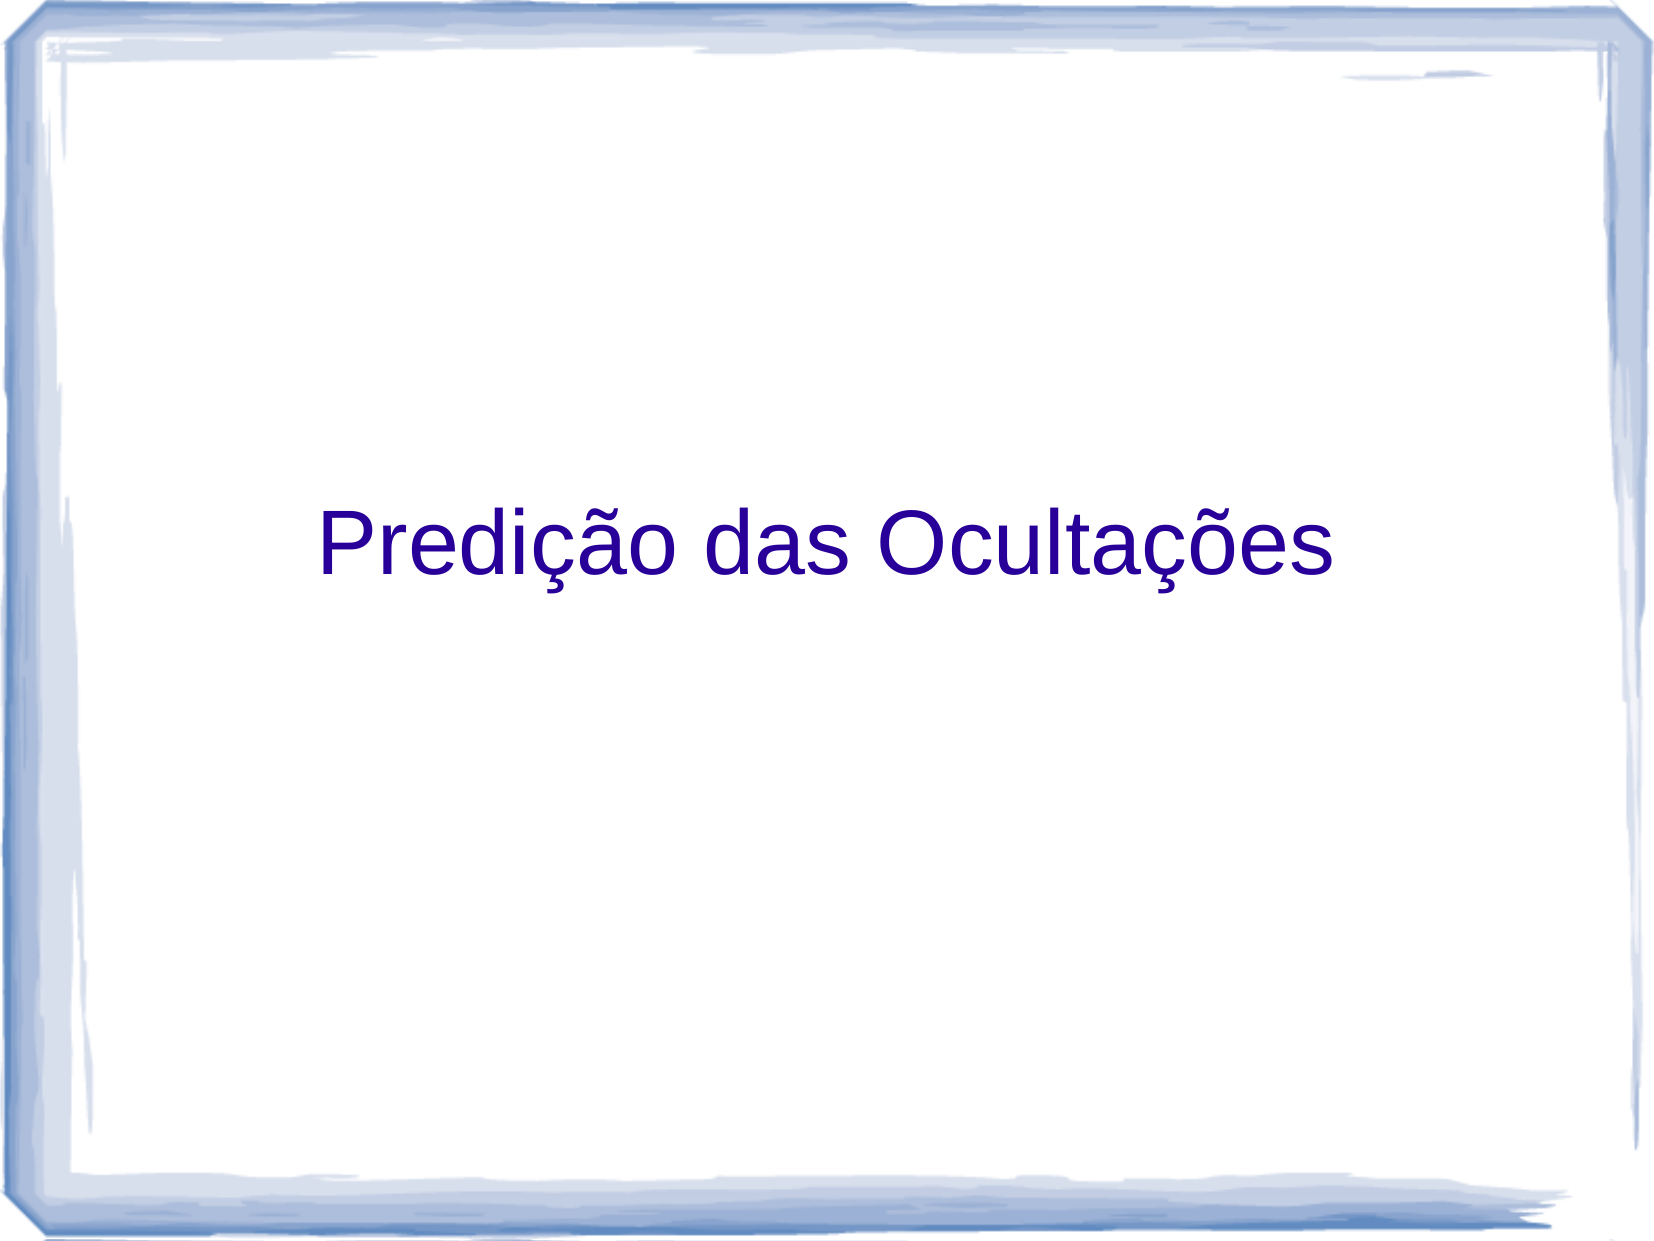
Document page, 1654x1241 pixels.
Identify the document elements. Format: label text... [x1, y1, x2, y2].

title Predição das Ocultações [82, 439, 1571, 647]
picture [0, 0, 1654, 1241]
